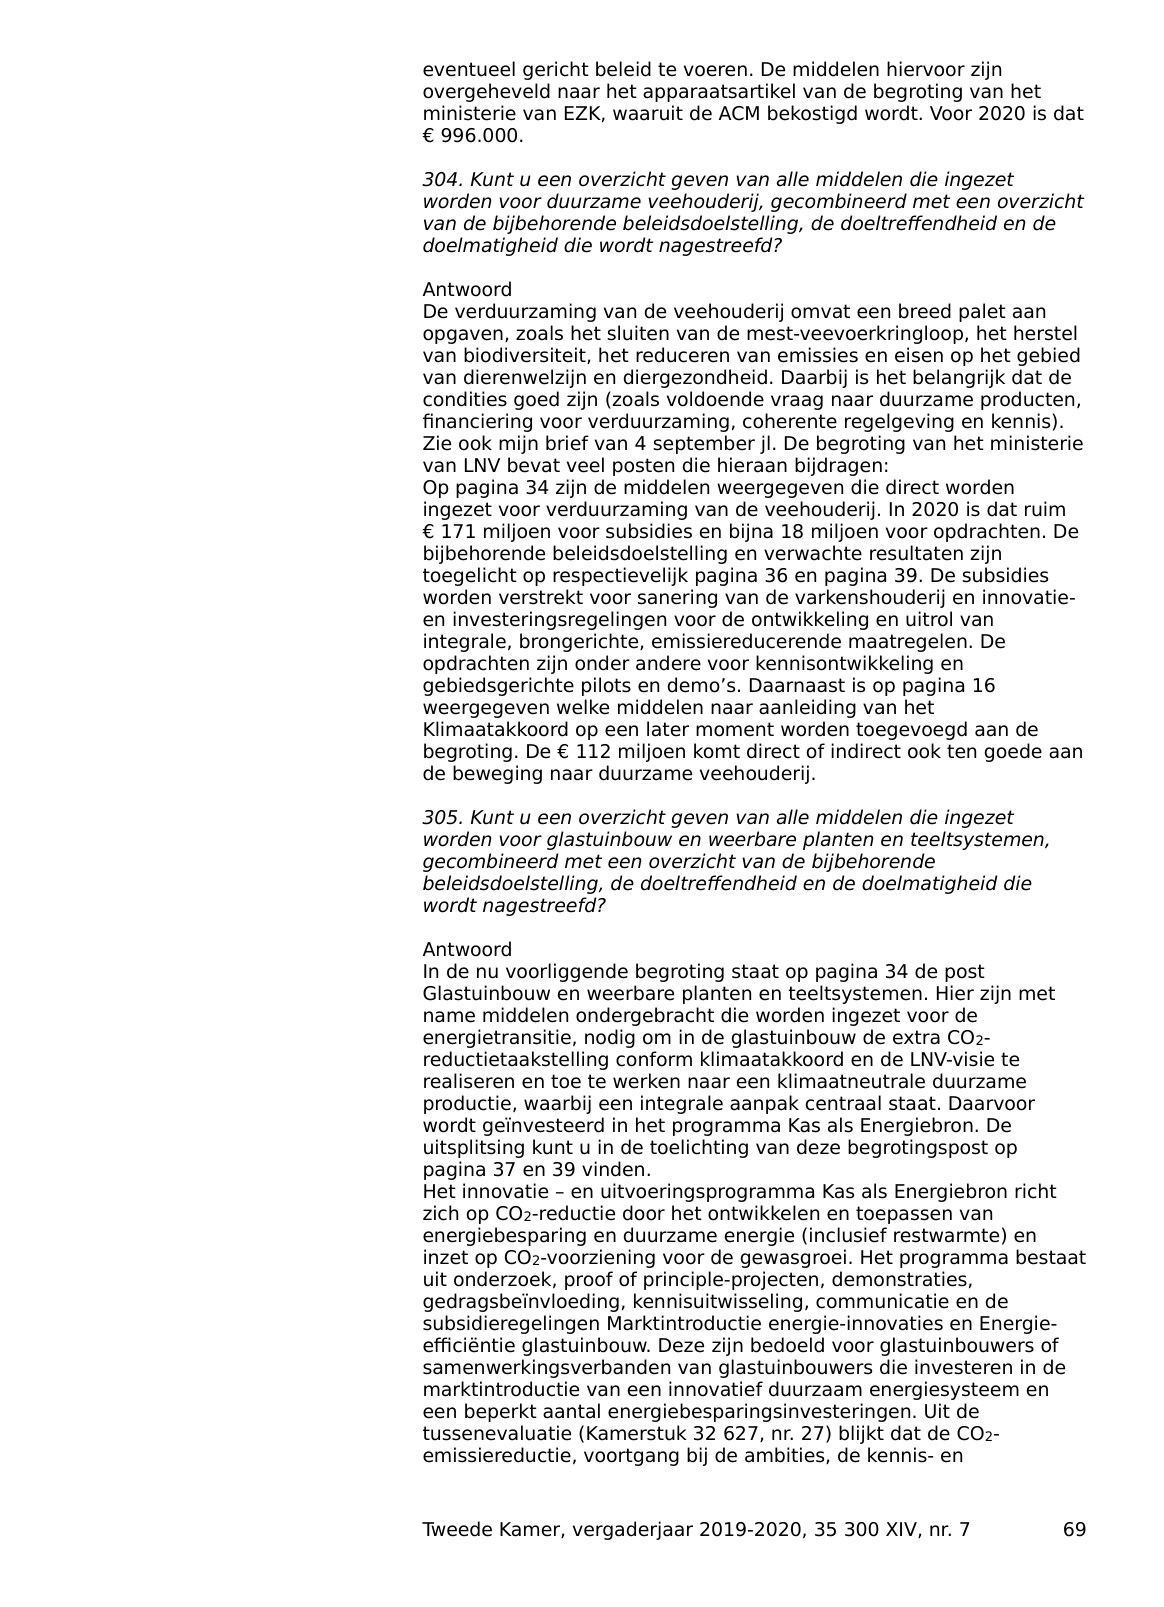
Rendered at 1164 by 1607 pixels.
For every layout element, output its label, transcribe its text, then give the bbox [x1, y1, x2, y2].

text 304. Kunt u een overzicht geven van alle middelen die ingezet worden voor duurzame veehouderij, gecombineerd met een overzicht van de bijbehorende beleidsdoelstelling, de doeltreffendheid en de doelmatigheid die wordt nagestreefd? [422, 169, 1087, 257]
text Het innovatie – en uitvoeringsprogramma Kas als Energiebron richt zich op CO2-reductie door het ontwikkelen en toepassen van energiebesparing en duurzame energie (inclusief restwarmte) en inzet op CO2-voorziening voor de gewasgroei. Het programma bestaat uit onderzoek, proof of principle-projecten, demonstraties, gedragsbeïnvloeding, kennisuitwisseling, communicatie en de subsidieregelingen Marktintroductie energie-innovaties en Energie-efficiëntie glastuinbouw. Deze zijn bedoeld voor glastuinbouwers of samenwerkingsverbanden van glastuinbouwers die investeren in de marktintroductie van een innovatief duurzaam energiesysteem en een beperkt aantal energiebesparingsinvesteringen. Uit de tussenevaluatie (Kamerstuk 32 627, nr. 27) blijkt dat de CO2-emissiereductie, voortgang bij de ambities, de kennis- en [422, 1181, 1087, 1467]
text De verduurzaming van de veehouderij omvat een breed palet aan opgaven, zoals het sluiten van de mest-veevoerkringloop, het herstel van biodiversiteit, het reduceren van emissies en eisen op het gebied van dierenwelzijn en diergezondheid. Daarbij is het belangrijk dat de condities goed zijn (zoals voldoende vraag naar duurzame producten, financiering voor verduurzaming, coherente regelgeving en kennis). Zie ook mijn brief van 4 september jl. De begroting van het ministerie van LNV bevat veel posten die hieraan bijdragen: [422, 301, 1087, 477]
text Antwoord [422, 279, 1087, 301]
text Op pagina 34 zijn de middelen weergegeven die direct worden ingezet voor verduurzaming van de veehouderij. In 2020 is dat ruim € 171 miljoen voor subsidies en bijna 18 miljoen voor opdrachten. De bijbehorende beleidsdoelstelling en verwachte resultaten zijn toegelicht op respectievelijk pagina 36 en pagina 39. De subsidies worden verstrekt voor sanering van de varkenshouderij en innovatie- en investeringsregelingen voor de ontwikkeling en uitrol van integrale, brongerichte, emissiereducerende maatregelen. De opdrachten zijn onder andere voor kennisontwikkeling en gebiedsgerichte pilots en demo’s. Daarnaast is op pagina 16 weergegeven welke middelen naar aanleiding van het Klimaatakkoord op een later moment worden toegevoegd aan de begroting. De € 112 miljoen komt direct of indirect ook ten goede aan de beweging naar duurzame veehouderij. [422, 477, 1087, 785]
text Antwoord [422, 939, 1087, 961]
text 305. Kunt u een overzicht geven van alle middelen die ingezet worden voor glastuinbouw en weerbare planten en teeltsystemen, gecombineerd met een overzicht van de bijbehorende beleidsdoelstelling, de doeltreffendheid en de doelmatigheid die wordt nagestreefd? [422, 807, 1087, 917]
text In de nu voorliggende begroting staat op pagina 34 de post Glastuinbouw en weerbare planten en teeltsystemen. Hier zijn met name middelen ondergebracht die worden ingezet voor de energietransitie, nodig om in de glastuinbouw de extra CO2-reductietaakstelling conform klimaatakkoord en de LNV-visie te realiseren en toe te werken naar een klimaatneutrale duurzame productie, waarbij een integrale aanpak centraal staat. Daarvoor wordt geïnvesteerd in het programma Kas als Energiebron. De uitsplitsing kunt u in de toelichting van deze begrotingspost op pagina 37 en 39 vinden. [422, 961, 1087, 1181]
text eventueel gericht beleid te voeren. De middelen hiervoor zijn overgeheveld naar het apparaatsartikel van de begroting van het ministerie van EZK, waaruit de ACM bekostigd wordt. Voor 2020 is dat € 996.000. [422, 59, 1087, 147]
